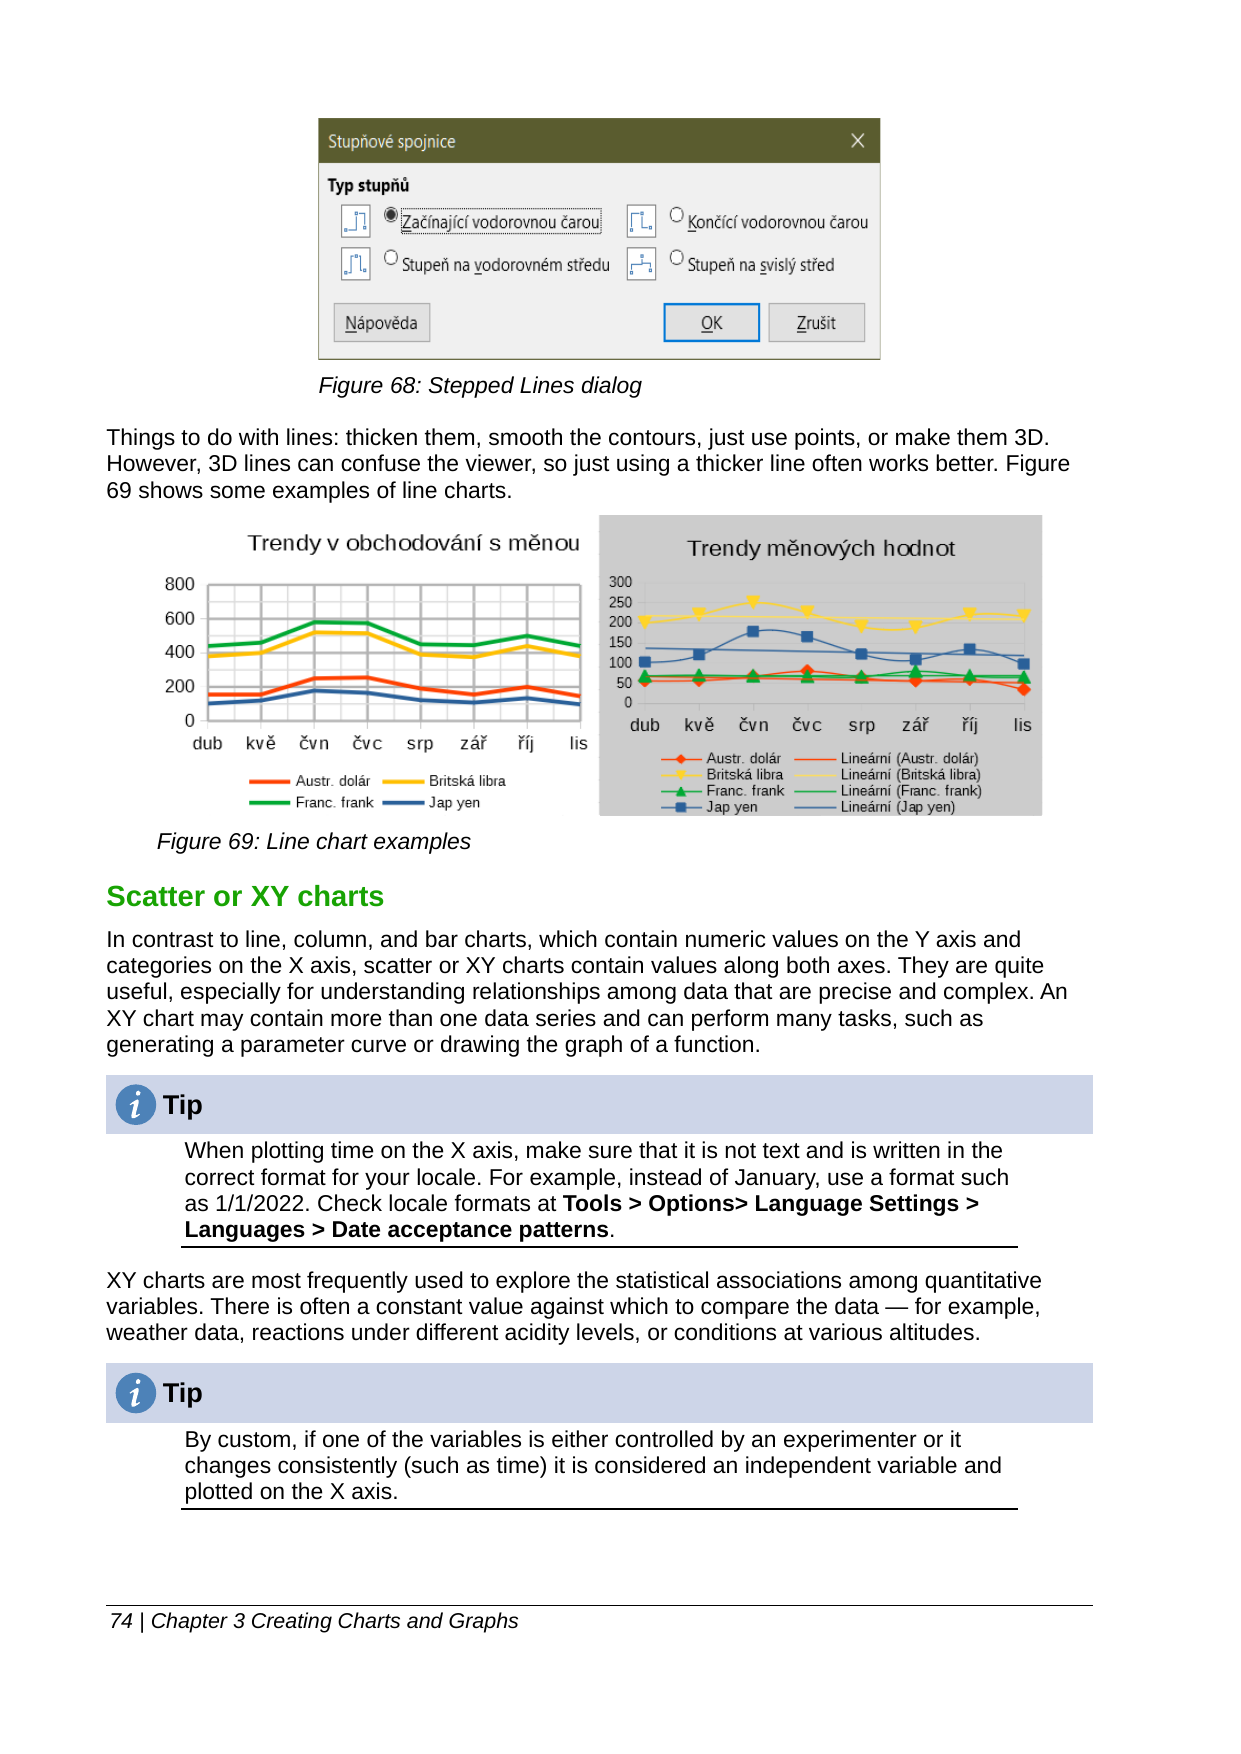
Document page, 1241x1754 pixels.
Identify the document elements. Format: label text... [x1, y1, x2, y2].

subtitle Tip [106, 1075, 1093, 1134]
text Things to do with lines: thicken them, smooth the contours, just use points, or make them 3D. However, 3D lines can confuse the viewer, so just using a thicker line often works better. Figure 69 shows some examples of line charts. [106, 424, 1093, 503]
subtitle Scatter or XY charts [106, 879, 1093, 913]
picture [156, 515, 1043, 816]
picture [318, 118, 881, 360]
text XY charts are most frequently used to explore the statistical associations among quantitative variables. There is often a constant value against which to compare the data — for example, weather data, reactions under different acidity levels, or conditions at various altitudes. [106, 1267, 1093, 1346]
text Figure 69: Line chart examples [157, 828, 1042, 854]
text Figure 68: Stepped Lines dialog [318, 372, 881, 399]
subtitle Tip [106, 1363, 1093, 1423]
text In contrast to line, column, and bar charts, which contain numeric values on the Y axis and categories on the X axis, scatter or XY charts contain values along both axes. They are quite useful, especially for understanding relationships among data that are precise and complex. An XY chart may contain more than one data series and can perform many tasks, such as generating a parameter curve or drawing the graph of a function. [106, 926, 1093, 1057]
text When plotting time on the X axis, make sure that it is not text and is written in the correct format for your locale. For example, instead of January, use a format such as 1/1/2022. Check locale formats at Tools > Options> Language Settings > Languages > Date acceptance patterns. [181, 1134, 1018, 1246]
text By custom, if one of the variables is either controlled by an experimenter or it changes consistently (such as time) it is considered an independent variable and plotted on the X axis. [181, 1423, 1018, 1508]
